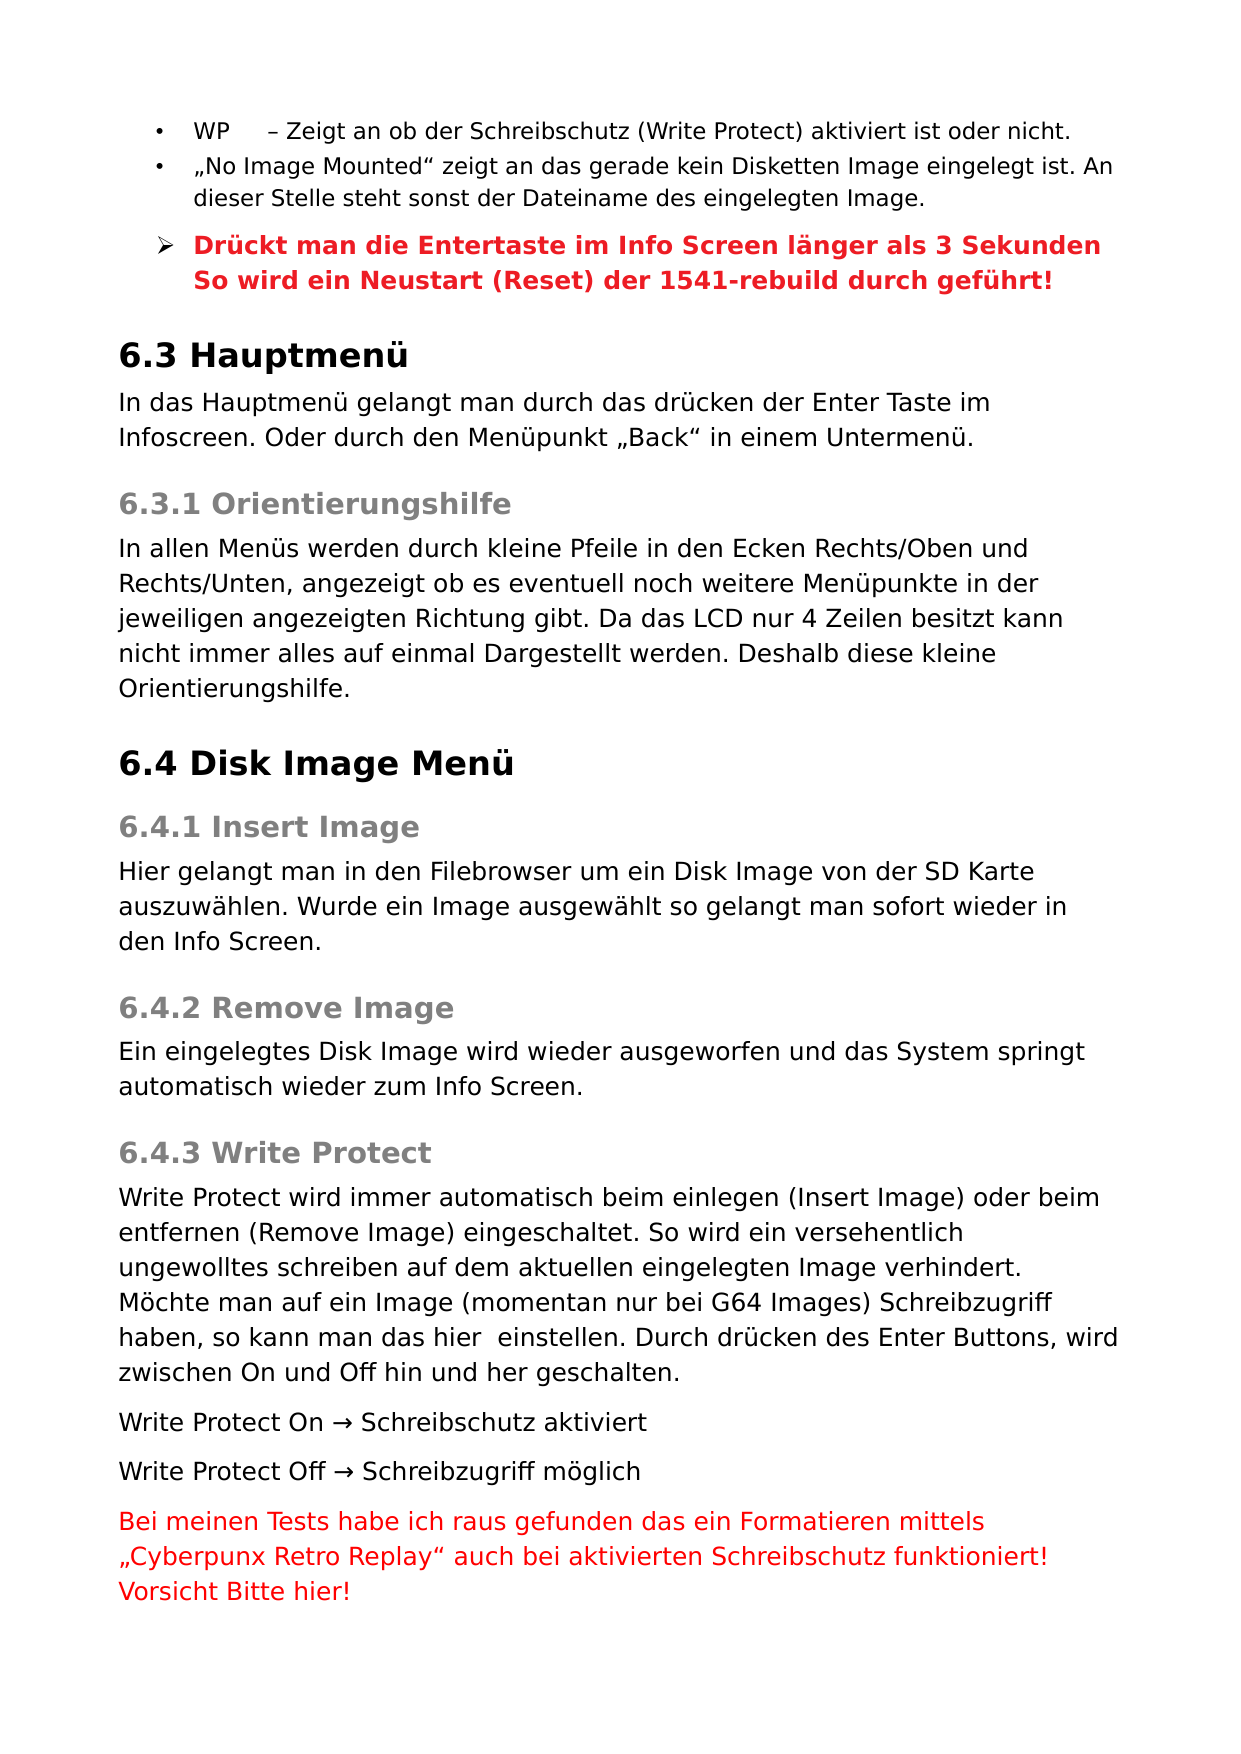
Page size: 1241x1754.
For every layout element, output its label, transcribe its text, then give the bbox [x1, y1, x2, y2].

subtitle 6.3.1 Orientierungshilfe [118, 487, 1122, 521]
list „No Image Mounted“ zeigt an das gerade kein Disketten Image eingelegt ist. An dieser Stelle steht sonst der Dateiname des eingelegten Image. [156, 153, 1122, 211]
text In allen Menüs werden durch kleine Pfeile in den Ecken Rechts/Oben und Rechts/Unten, angezeigt ob es eventuell noch weitere Menüpunkte in der jeweiligen angezeigten Richtung gibt. Da das LCD nur 4 Zeilen besitzt kann nicht immer alles auf einmal Dargestellt werden. Deshalb diese kleine Orientierungshilfe. [118, 534, 1122, 703]
subtitle 6.4.2 Remove Image [118, 991, 1122, 1025]
text Hier gelangt man in den Filebrowser um ein Disk Image von der SD Karte auszuwählen. Wurde ein Image ausgewählt so gelangt man sofort wieder in den Info Screen. [118, 857, 1122, 956]
subtitle 6.3 Hauptmenü [118, 337, 1122, 376]
text Ein eingelegtes Disk Image wird wieder ausgeworfen und das System springt automatisch wieder zum Info Screen. [118, 1038, 1122, 1102]
list WP – Zeigt an ob der Schreibschutz (Write Protect) aktiviert ist oder nicht. [156, 118, 1122, 145]
text Bei meinen Tests habe ich raus gefunden das ein Formatieren mittels „Cyberpunx Retro Replay“ auch bei aktivierten Schreibschutz funktioniert! Vorsicht Bitte hier! [118, 1507, 1122, 1606]
text Write Protect wird immer automatisch beim einlegen (Insert Image) oder beim entfernen (Remove Image) eingeschaltet. So wird ein versehentlich ungewolltes schreiben auf dem aktuellen eingelegten Image verhindert. Möchte man auf ein Image (momentan nur bei G64 Images) Schreibzugriff haben, so kann man das hier einstellen. Durch drücken des Enter Buttons, wird zwischen On und Off hin und her geschalten. [118, 1183, 1122, 1387]
subtitle 6.4 Disk Image Menü [118, 744, 1122, 783]
text Write Protect On → Schreibschutz aktiviert [118, 1408, 1122, 1437]
subtitle 6.4.1 Insert Image [118, 811, 1122, 844]
text In das Hauptmenü gelangt man durch das drücken der Enter Taste im Infoscreen. Oder durch den Menüpunkt „Back“ in einem Untermenü. [118, 388, 1122, 452]
text Write Protect Off → Schreibzugriff möglich [118, 1457, 1122, 1487]
subtitle 6.4.3 Write Protect [118, 1137, 1122, 1171]
list Drückt man die Entertaste im Info Screen länger als 3 Sekunden So wird ein Neustart (Reset) der 1541-rebuild durch geführt! [156, 231, 1122, 296]
